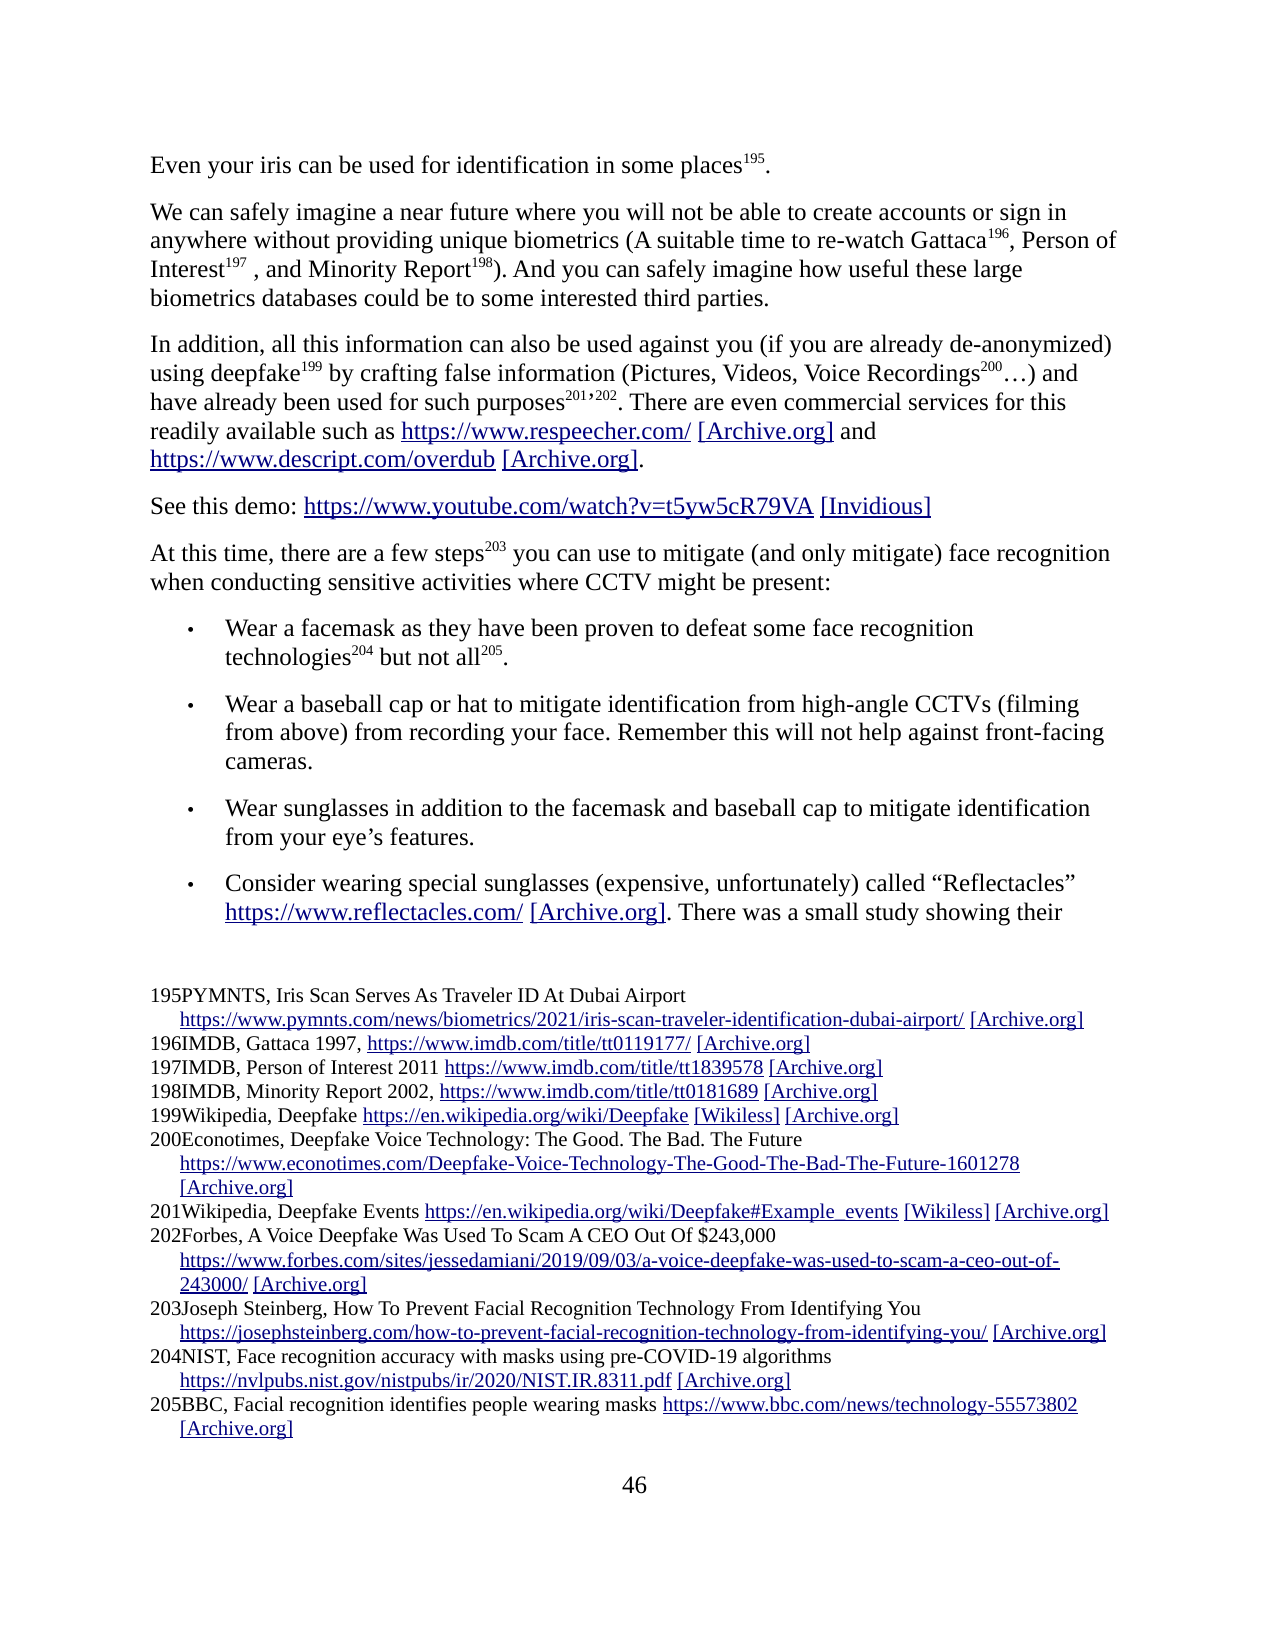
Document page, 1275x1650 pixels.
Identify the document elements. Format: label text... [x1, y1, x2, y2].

text In addition, all this information can also be used against you (if you are already de-anonymized) using deepfake by crafting false information (Pictures, Videos, Voice Recordings…) and have already been used for such purposes’. There are even commercial services for this readily available such as https://www.respeecher.com/ [Archive.org] and https://www.descript.com/overdub [Archive.org]. [150, 329, 1125, 473]
list Consider wearing special sunglasses (expensive, unfortunately) called “Reflectacles” https://www.reflectacles.com/ [Archive.org]. There was a small study showing their [187, 868, 1125, 926]
text See this demo: https://www.youtube.com/watch?v=t5yw5cR79VA [Invidious] [150, 491, 1125, 520]
text Joseph Steinberg, How To Prevent Facial Recognition Technology From Identifying You https://josephsteinberg.com/how-to-prevent-facial-recognition-technology-from-identifying-you/ [Archive.org] [150, 1296, 1125, 1344]
text Wikipedia, Deepfake Events https://en.wikipedia.org/wiki/Deepfake#Example_events [Wikiless] [Archive.org] [150, 1199, 1125, 1223]
text Forbes, A Voice Deepfake Was Used To Scam A CEO Out Of $243,000 https://www.forbes.com/sites/jessedamiani/2019/09/03/a-voice-deepfake-was-used-to-scam-a-ceo-out-of-243000/ [Archive.org] [150, 1223, 1125, 1296]
list NIST, Face recognition accuracy with masks using pre-COVID-19 algorithms https://nvlpubs.nist.gov/nistpubs/ir/2020/NIST.IR.8311.pdf [Archive.org] [150, 1344, 1125, 1392]
text At this time, there are a few steps you can use to mitigate (and only mitigate) face recognition when conducting sensitive activities where CCTV might be present: [150, 538, 1125, 595]
text IMDB, Person of Interest 2011 https://www.imdb.com/title/tt1839578 [Archive.org] [150, 1055, 1125, 1079]
text Even your iris can be used for identification in some places. [150, 150, 1125, 179]
text IMDB, Minority Report 2002, https://www.imdb.com/title/tt0181689 [Archive.org] [150, 1079, 1125, 1103]
list Wear sunglasses in addition to the facemask and baseball cap to mitigate identification from your eye’s features. [187, 793, 1125, 850]
text Wikipedia, Deepfake https://en.wikipedia.org/wiki/Deepfake [Wikiless] [Archive.org] [150, 1103, 1125, 1127]
list Wear a baseball cap or hat to mitigate identification from high-angle CCTVs (filming from above) from recording your face. Remember this will not help against front-facing cameras. [187, 689, 1125, 775]
text Econotimes, Deepfake Voice Technology: The Good. The Bad. The Future https://www.econotimes.com/Deepfake-Voice-Technology-The-Good-The-Bad-The-Future-1601278 [Archive.org] [150, 1127, 1125, 1199]
text PYMNTS, Iris Scan Serves As Traveler ID At Dubai Airport https://www.pymnts.com/news/biometrics/2021/iris-scan-traveler-identification-dubai-airport/ [Archive.org] [150, 983, 1125, 1031]
text We can safely imagine a near future where you will not be able to create accounts or sign in anywhere without providing unique biometrics (A suitable time to re-watch Gattaca, Person of Interest , and Minority Report). And you can safely imagine how useful these large biometrics databases could be to some interested third parties. [150, 197, 1125, 312]
list Wear a facemask as they have been proven to defeat some face recognition technologies but not all. [187, 613, 1125, 671]
list BBC, Facial recognition identifies people wearing masks https://www.bbc.com/news/technology-55573802 [Archive.org] [150, 1392, 1125, 1440]
text IMDB, Gattaca 1997, https://www.imdb.com/title/tt0119177/ [Archive.org] [150, 1031, 1125, 1055]
